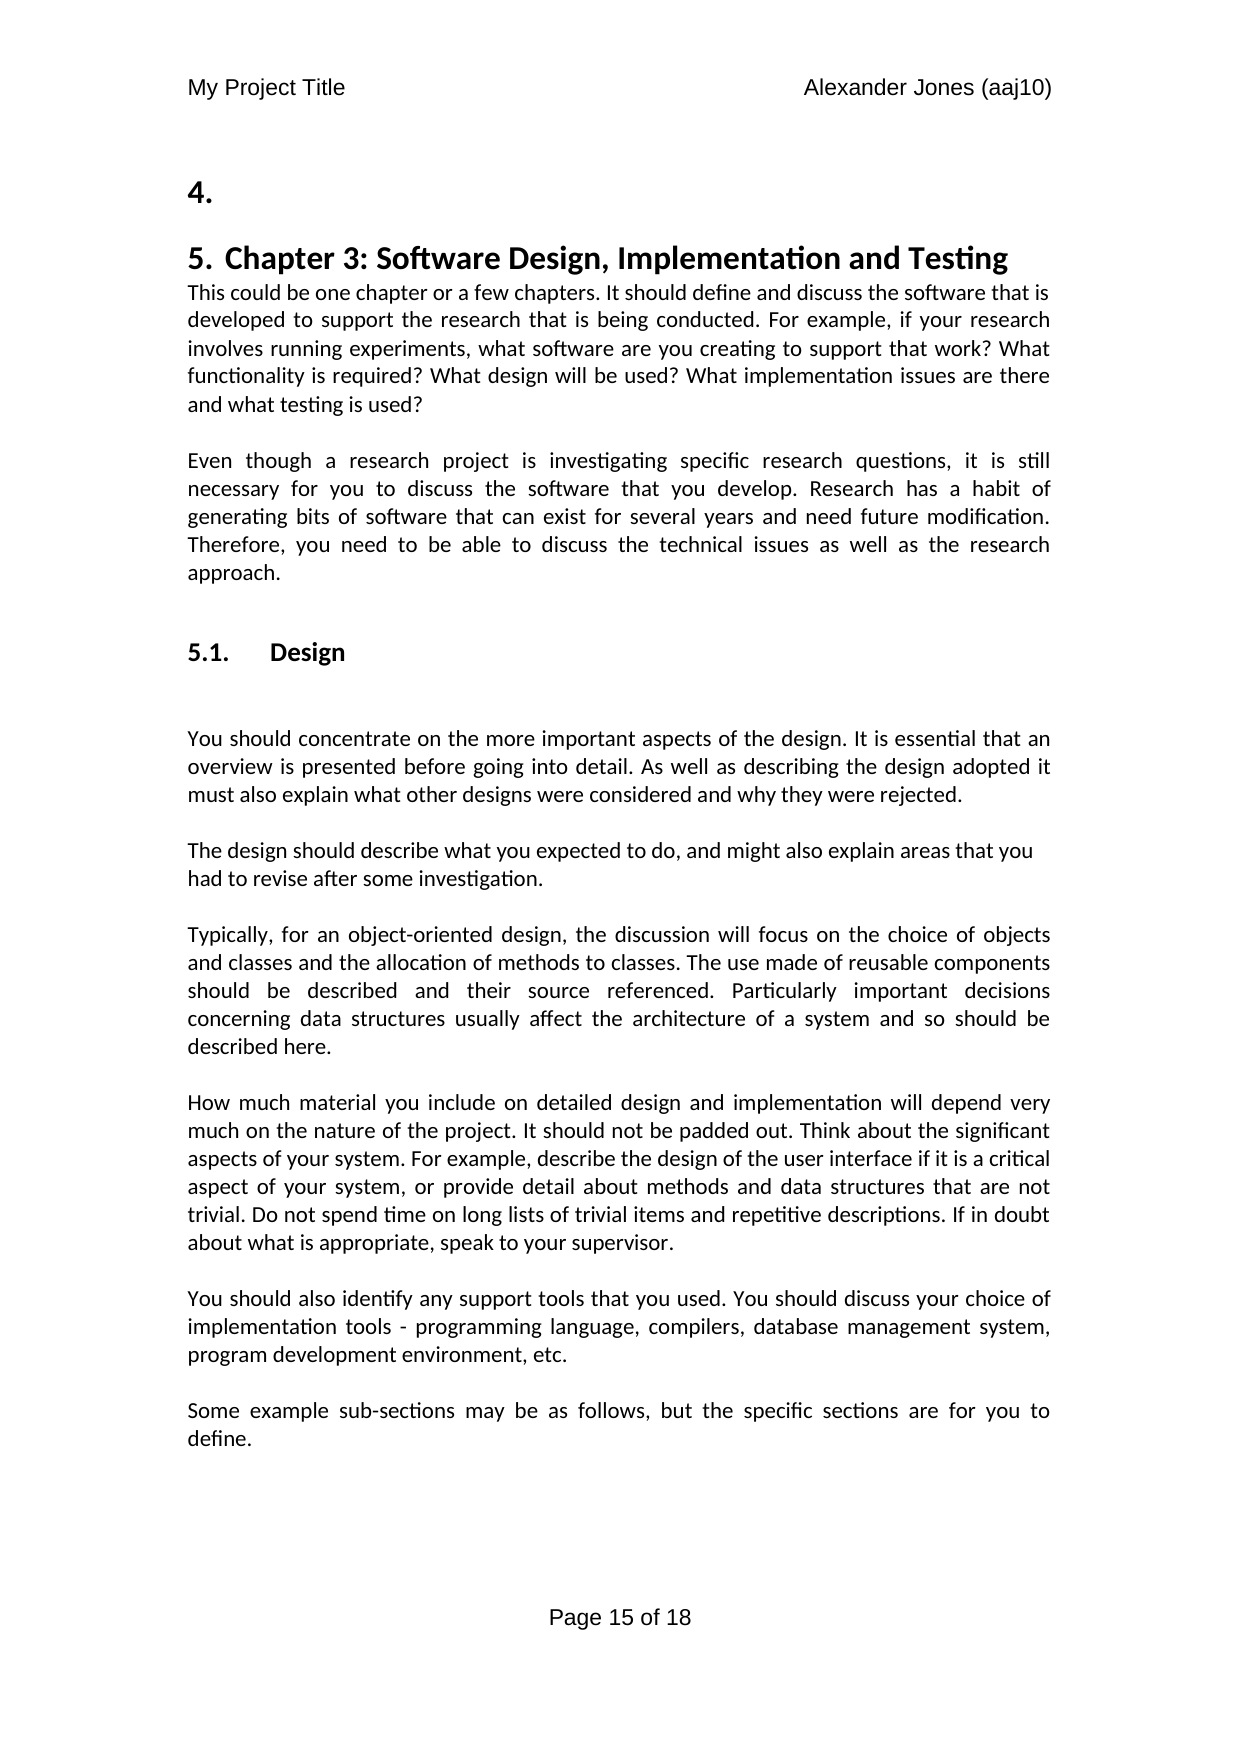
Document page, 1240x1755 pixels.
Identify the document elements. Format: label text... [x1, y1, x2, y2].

text The design should describe what you expected to do, and might also explain areas that you had to revise after some investigation. [187, 836, 1052, 892]
text Typically, for an object-oriented design, the discussion will focus on the choice of objects and classes and the allocation of methods to classes. The use made of reusable components should be described and their source referenced. Particularly important decisions concerning data structures usually affect the architecture of a system and so should be described here. [187, 920, 1052, 1060]
text You should also identify any support tools that you used. You should discuss your choice of implementation tools - programming language, compilers, database management system, program development environment, etc. [187, 1284, 1052, 1368]
subtitle Chapter 3: Software Design, Implementation and Testing [187, 237, 1052, 278]
subtitle Design [187, 635, 1052, 668]
text How much material you include on detailed design and implementation will depend very much on the nature of the project. It should not be padded out. Think about the significant aspects of your system. For example, describe the design of the user interface if it is a critical aspect of your system, or provide detail about methods and data structures that are not trivial. Do not spend time on long lists of trivial items and repetitive descriptions. If in doubt about what is appropriate, speak to your supervisor. [187, 1088, 1052, 1256]
text This could be one chapter or a few chapters. It should define and discuss the software that is developed to support the research that is being conducted. For example, if your research involves running experiments, what software are you creating to support that work? What functionality is required? What design will be used? What implementation issues are there and what testing is used? [187, 278, 1052, 418]
text Some example sub-sections may be as follows, but the specific sections are for you to define. [187, 1396, 1052, 1452]
text You should concentrate on the more important aspects of the design. It is essential that an overview is presented before going into detail. As well as describing the design adopted it must also explain what other designs were considered and why they were rejected. [187, 724, 1052, 808]
text Even though a research project is investigating specific research questions, it is still necessary for you to discuss the software that you develop. Research has a habit of generating bits of software that can exist for several years and need future modification. Therefore, you need to be able to discuss the technical issues as well as the research approach. [187, 446, 1052, 586]
